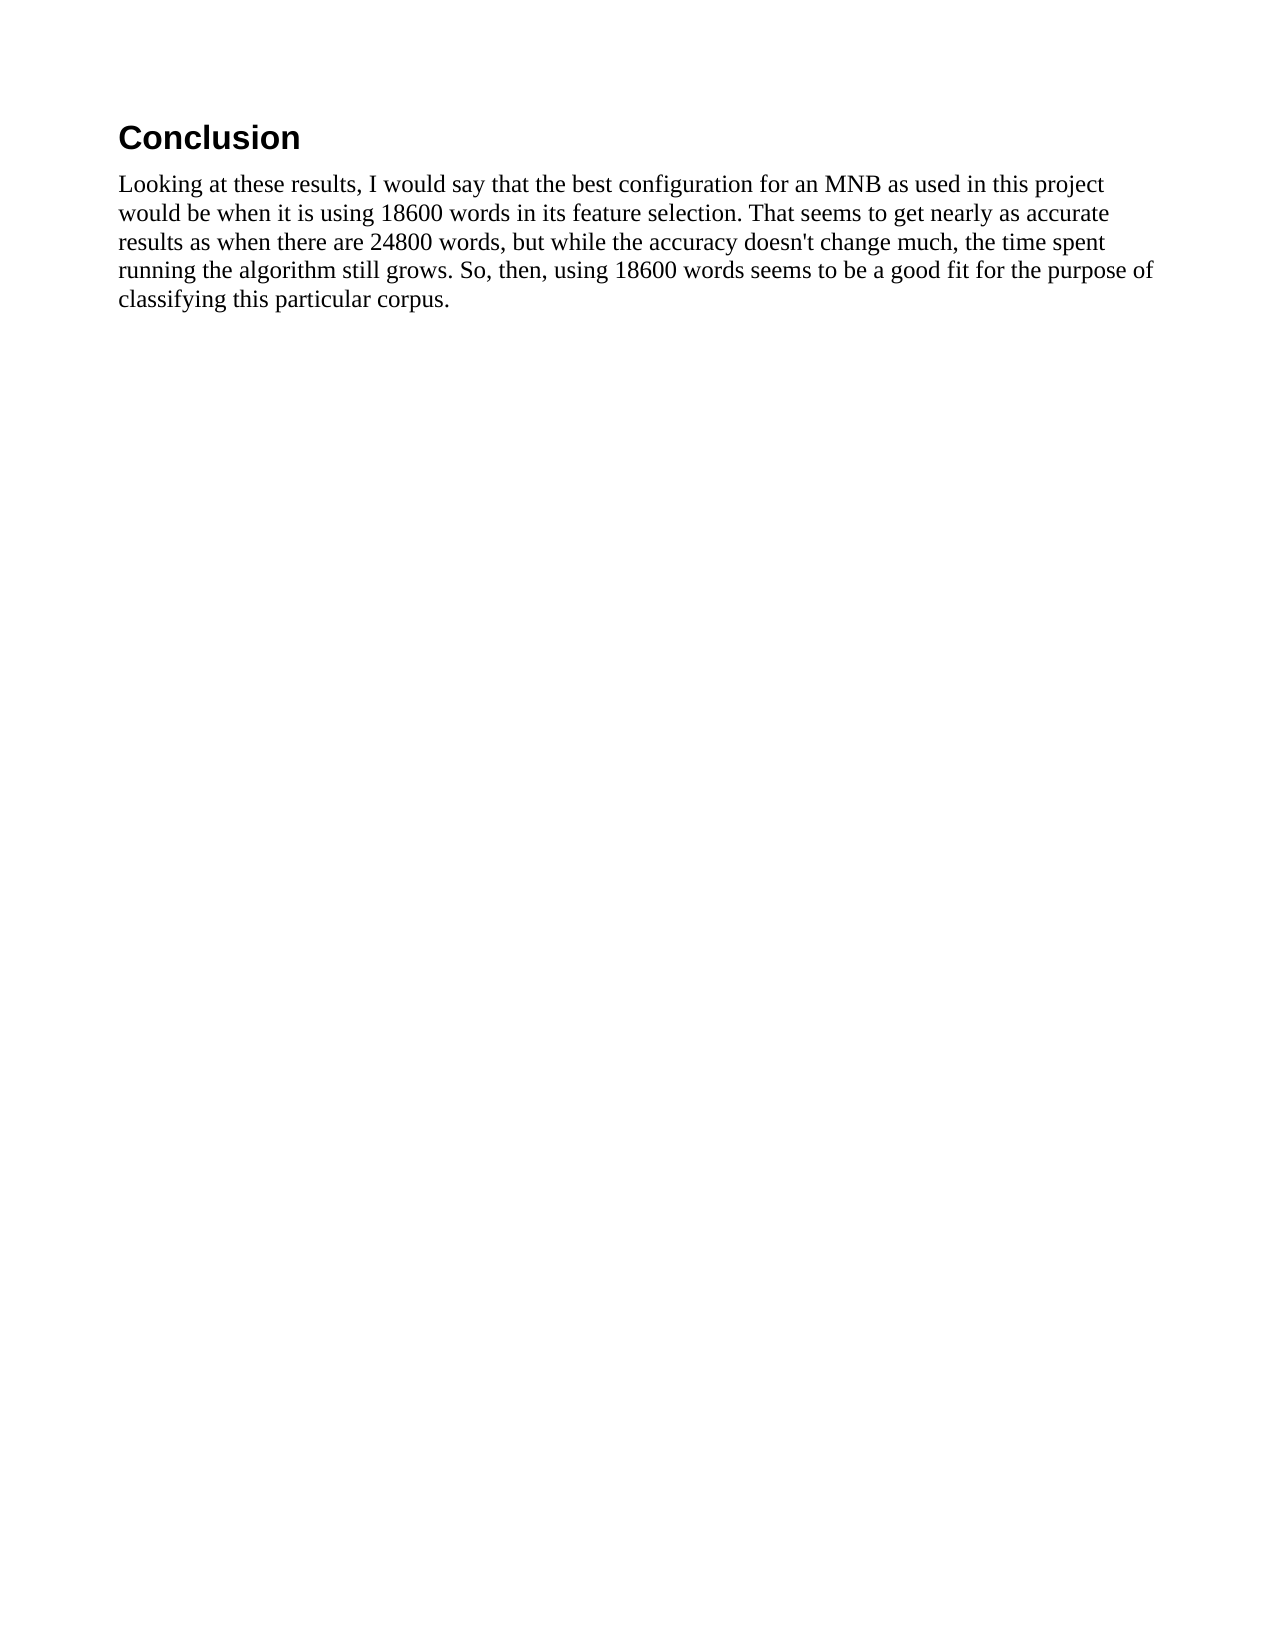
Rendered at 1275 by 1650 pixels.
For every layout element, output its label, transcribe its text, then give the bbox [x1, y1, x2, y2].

subtitle Conclusion [118, 118, 1157, 157]
text Looking at these results, I would say that the best configuration for an MNB as used in this project would be when it is using 18600 words in its feature selection. That seems to get nearly as accurate results as when there are 24800 words, but while the accuracy doesn't change much, the time spent running the algorithm still grows. So, then, using 18600 words seems to be a good fit for the purpose of classifying this particular corpus. [118, 169, 1157, 313]
